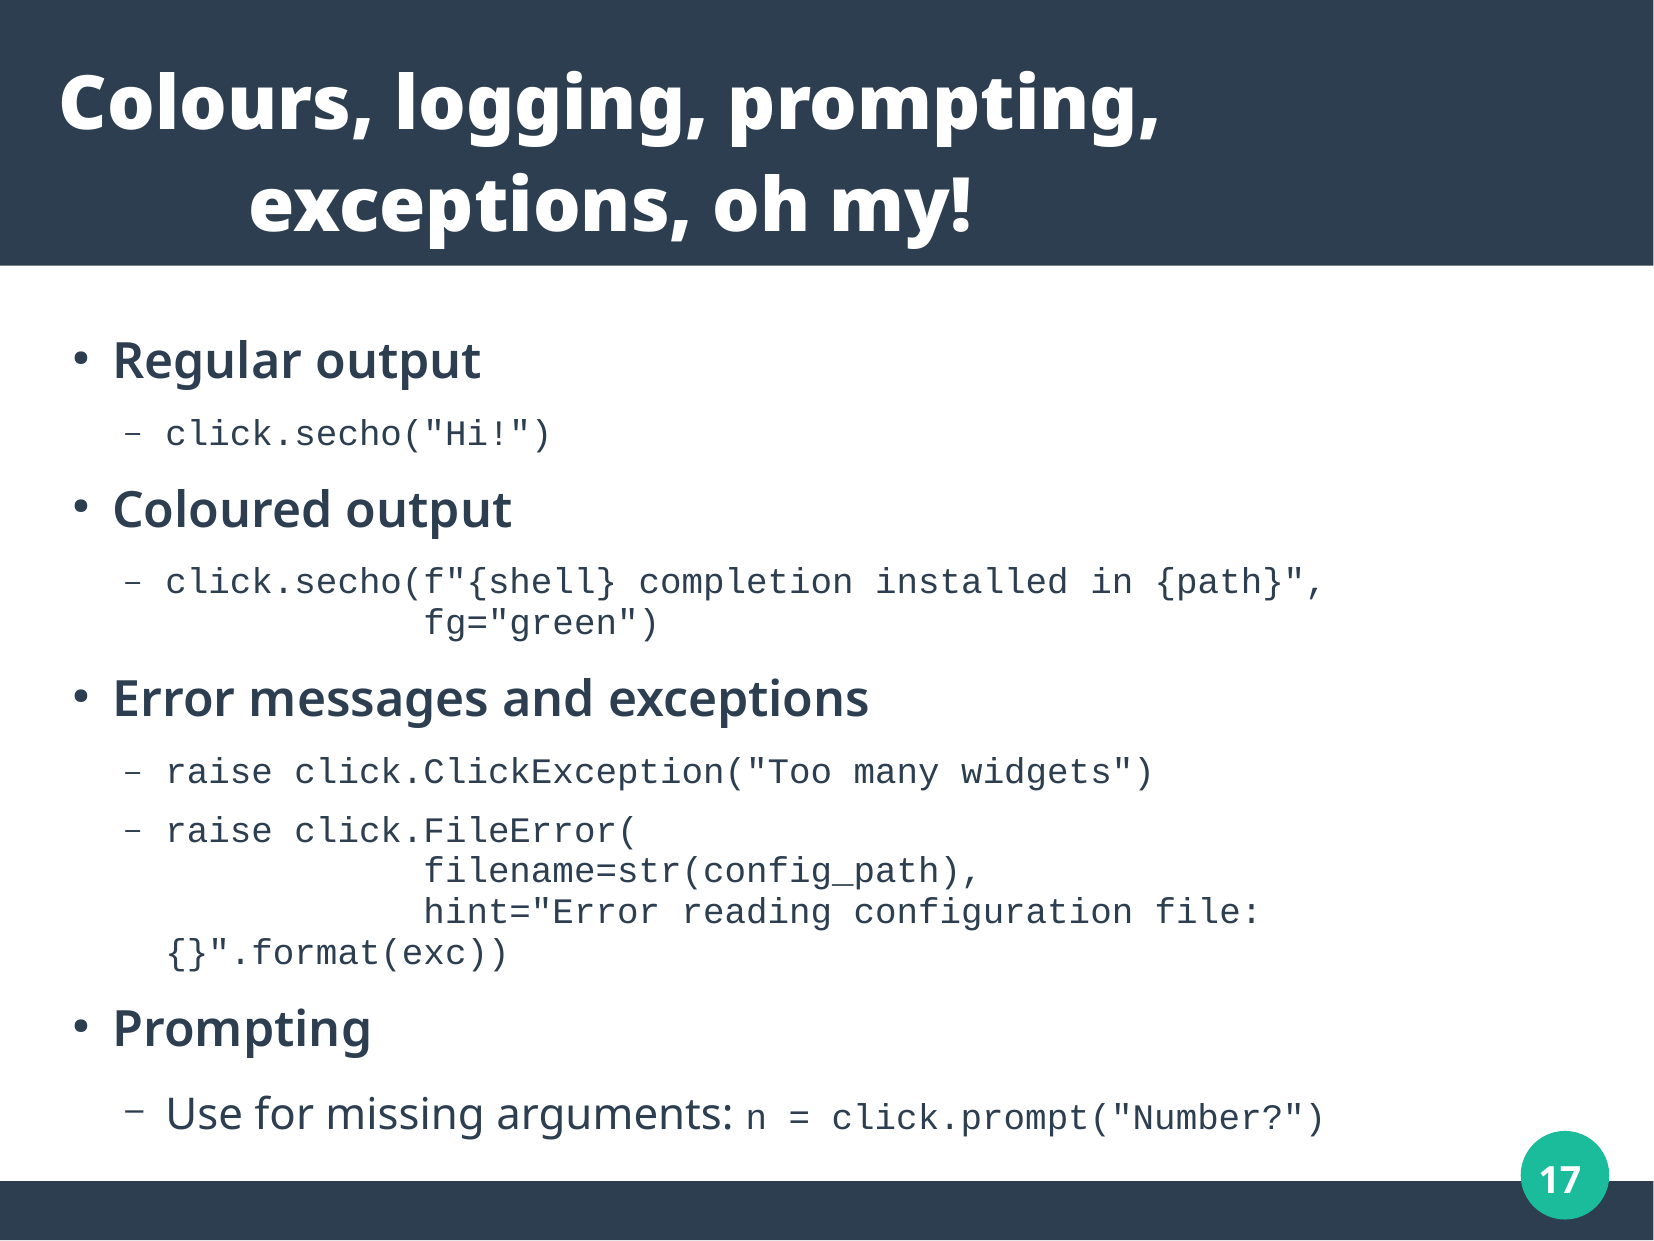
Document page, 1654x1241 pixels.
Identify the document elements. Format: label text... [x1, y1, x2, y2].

title Colours, logging, prompting, exceptions, oh my! [59, 49, 1595, 207]
text_box [1523, 1146, 1654, 1205]
list Regular output click.secho("Hi!") Coloured output click.secho(f"{shell} completion installed in {path}", fg="green") Error messages and exceptions raise click.ClickException("Too many widgets") raise click.FileError( filename=str(config_path), hint="Error reading configuration file: {}".format(exc)) Prompting Use for missing arguments: n = click.prompt("Number?") [59, 324, 1595, 1152]
